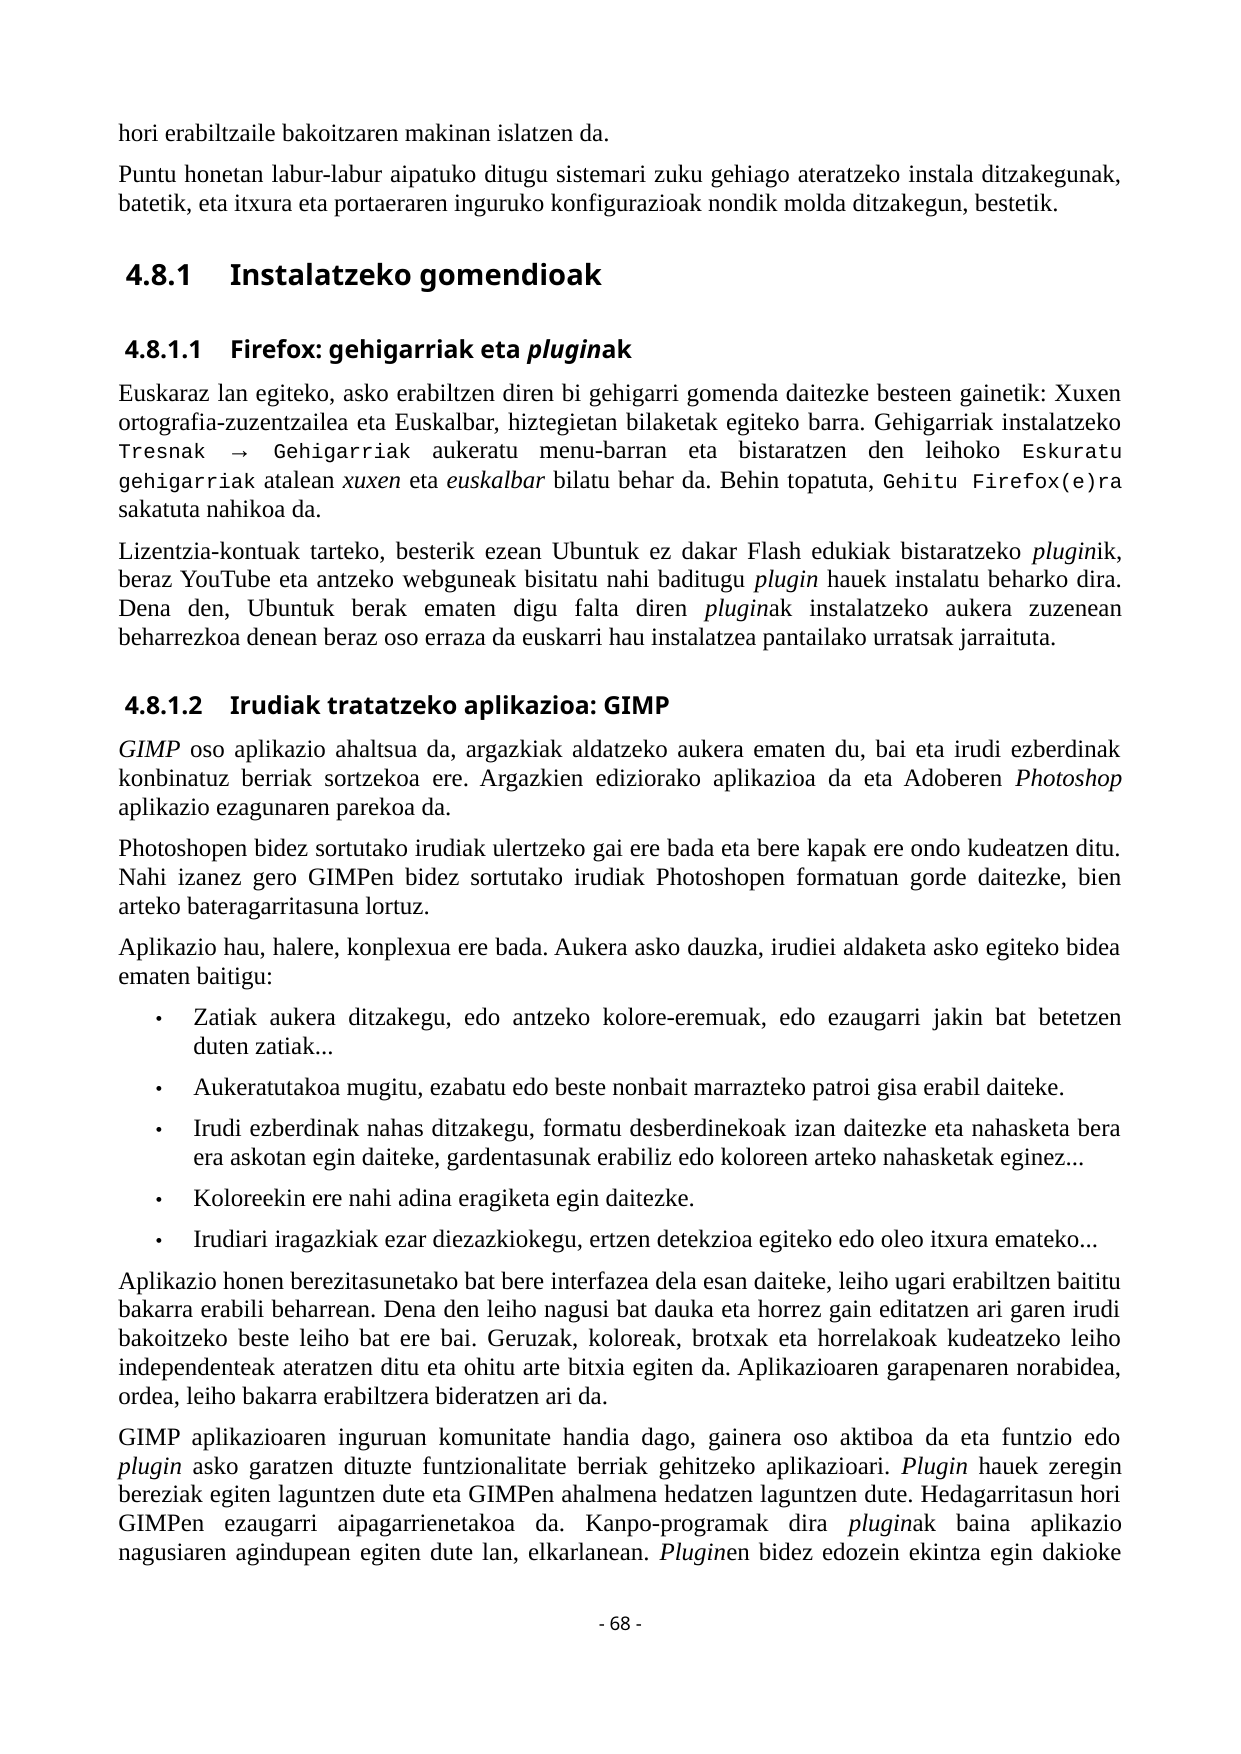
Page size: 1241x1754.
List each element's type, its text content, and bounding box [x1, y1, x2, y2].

text Lizentzia-kontuak tarteko, besterik ezean Ubuntuk ez dakar Flash edukiak bistaratzeko pluginik, beraz YouTube eta antzeko webguneak bisitatu nahi baditugu plugin hauek instalatu beharko dira. Dena den, Ubuntuk berak ematen digu falta diren pluginak instalatzeko aukera zuzenean beharrezkoa denean beraz oso erraza da euskarri hau instalatzea pantailako urratsak jarraituta. [118, 536, 1122, 651]
list Irudi ezberdinak nahas ditzakegu, formatu desberdinekoak izan daitezke eta nahasketa bera era askotan egin daiteke, gardentasunak erabiliz edo koloreen arteko nahasketak eginez... [156, 1113, 1122, 1171]
text Photoshopen bidez sortutako irudiak ulertzeko gai ere bada eta bere kapak ere ondo kudeatzen ditu. Nahi izanez gero GIMPen bidez sortutako irudiak Photoshopen formatuan gorde daitezke, bien arteko bateragarritasuna lortuz. [118, 833, 1122, 919]
subtitle Irudiak tratatzeko aplikazioa: GIMP [118, 688, 1122, 722]
text Aplikazio honen berezitasunetako bat bere interfazea dela esan daiteke, leiho ugari erabiltzen baititu bakarra erabili beharrean. Dena den leiho nagusi bat dauka eta horrez gain editatzen ari garen irudi bakoitzeko beste leiho bat ere bai. Geruzak, koloreak, brotxak eta horrelakoak kudeatzeko leiho independenteak ateratzen ditu eta ohitu arte bitxia egiten da. Aplikazioaren garapenaren norabidea, ordea, leiho bakarra erabiltzera bideratzen ari da. [118, 1266, 1122, 1409]
text hori erabiltzaile bakoitzaren makinan islatzen da. [118, 118, 1122, 147]
text Euskaraz lan egiteko, asko erabiltzen diren bi gehigarri gomenda daitezke besteen gainetik: Xuxen ortografia-zuzentzailea eta Euskalbar, hiztegietan bilaketak egiteko barra. Gehigarriak instalatzeko Tresnak → Gehigarriak aukeratu menu-barran eta bistaratzen den leihoko Eskuratu gehigarriak atalean xuxen eta euskalbar bilatu behar da. Behin topatuta, Gehitu Firefox(e)ra sakatuta nahikoa da. [118, 378, 1122, 523]
list Zatiak aukera ditzakegu, edo antzeko kolore-eremuak, edo ezaugarri jakin bat betetzen duten zatiak... [156, 1002, 1122, 1059]
text Puntu honetan labur-labur aipatuko ditugu sistemari zuku gehiago ateratzeko instala ditzakegunak, batetik, eta itxura eta portaeraren inguruko konfigurazioak nondik molda ditzakegun, bestetik. [118, 159, 1122, 217]
text Aplikazio hau, halere, konplexua ere bada. Aukera asko dauzka, irudiei aldaketa asko egiteko bidea ematen baitigu: [118, 932, 1122, 989]
subtitle Firefox: gehigarriak eta pluginak [118, 332, 1122, 365]
subtitle Instalatzeko gomendioak [118, 254, 1122, 294]
list Koloreekin ere nahi adina eragiketa egin daitezke. [156, 1183, 1122, 1212]
list Aukeratutakoa mugitu, ezabatu edo beste nonbait marrazteko patroi gisa erabil daiteke. [156, 1072, 1122, 1101]
text GIMP aplikazioaren inguruan komunitate handia dago, gainera oso aktiboa da eta funtzio edo plugin asko garatzen dituzte funtzionalitate berriak gehitzeko aplikazioari. Plugin hauek zeregin bereziak egiten laguntzen dute eta GIMPen ahalmena hedatzen laguntzen dute. Hedagarritasun hori GIMPen ezaugarri aipagarrienetakoa da. Kanpo-programak dira pluginak baina aplikazio nagusiaren agindupean egiten dute lan, elkarlanean. Pluginen bidez edozein ekintza egin dakioke [118, 1422, 1122, 1566]
list Irudiari iragazkiak ezar diezazkiokegu, ertzen detekzioa egiteko edo oleo itxura emateko... [156, 1224, 1122, 1253]
text GIMP oso aplikazio ahaltsua da, argazkiak aldatzeko aukera ematen du, bai eta irudi ezberdinak konbinatuz berriak sortzekoa ere. Argazkien ediziorako aplikazioa da eta Adoberen Photoshop aplikazio ezagunaren parekoa da. [118, 734, 1122, 821]
